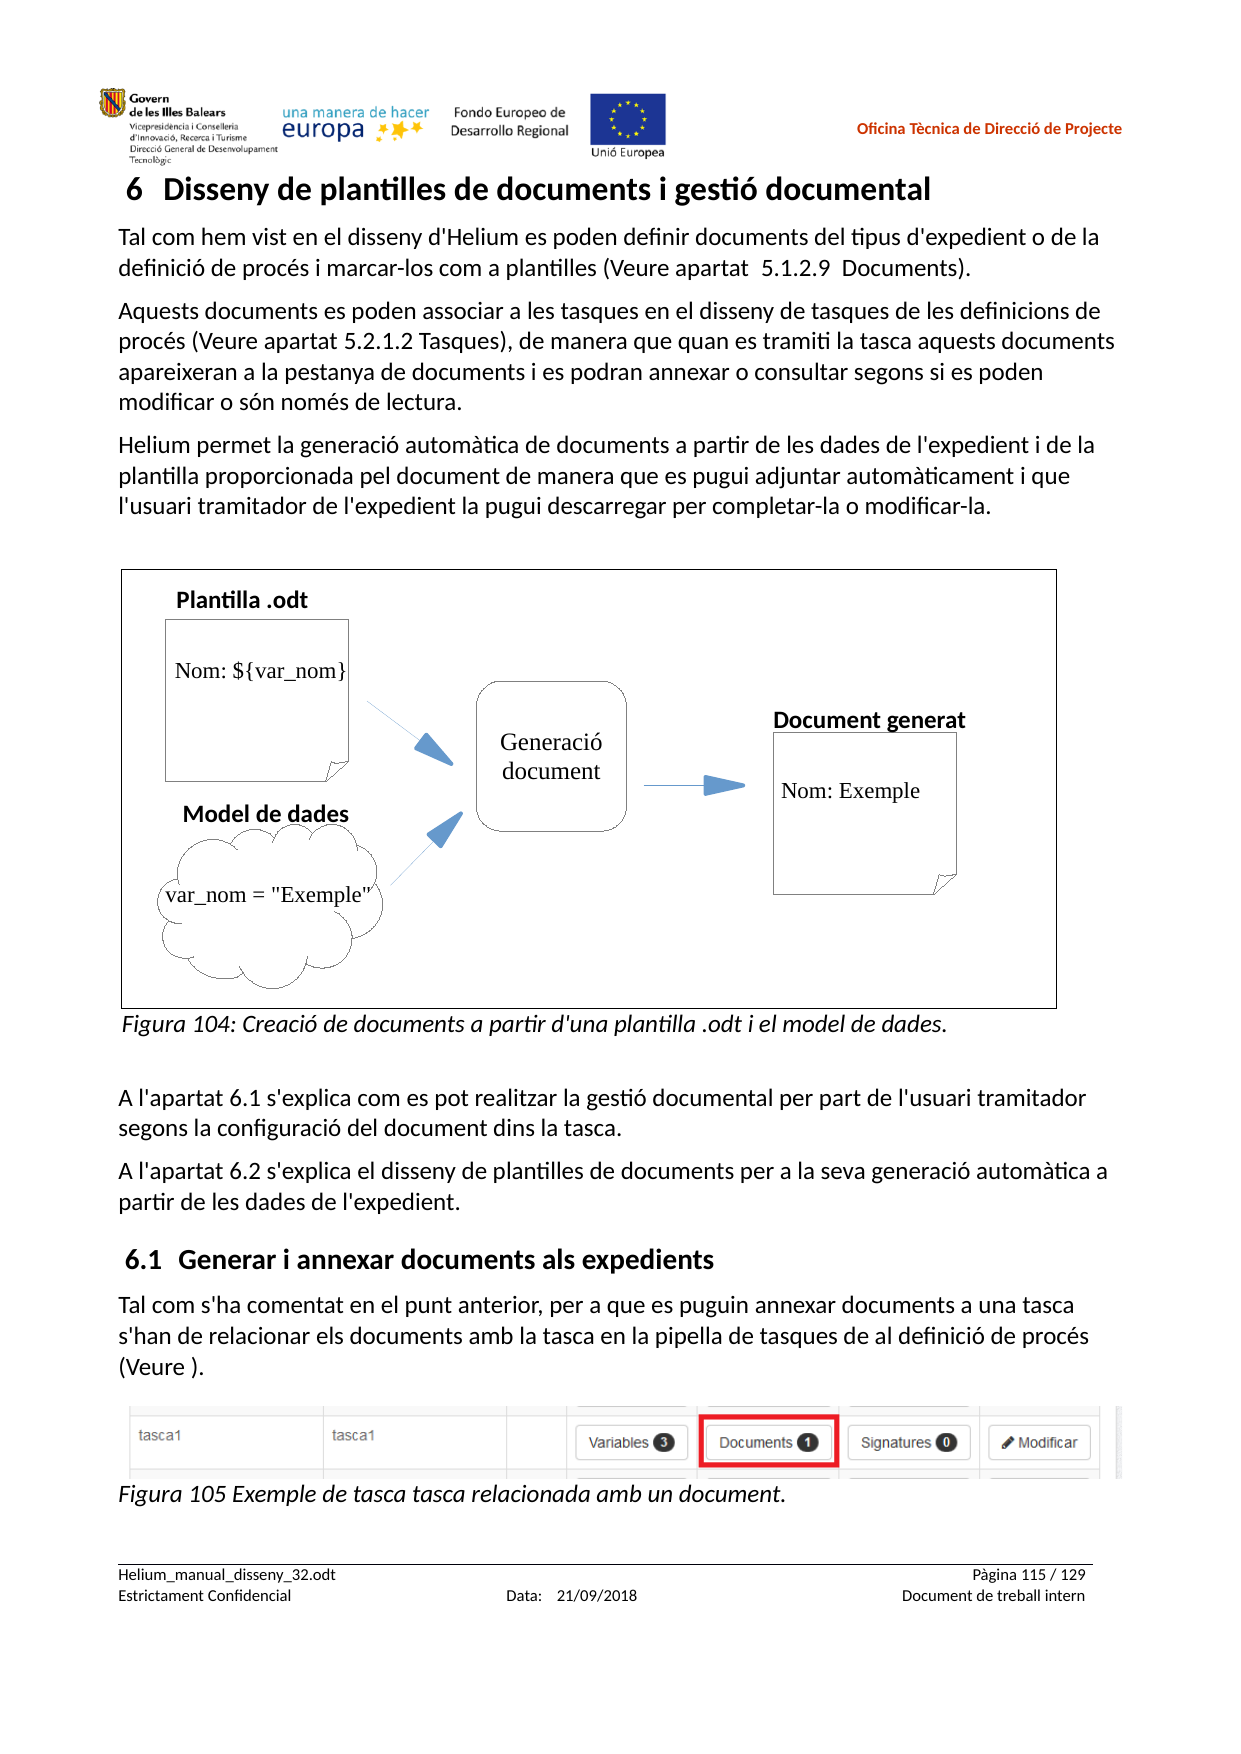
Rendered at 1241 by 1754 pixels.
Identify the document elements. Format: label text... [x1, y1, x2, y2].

text Figura 105 Exemple de tasca tasca relacionada amb un document. [118, 1479, 1122, 1509]
text Aquests documents es poden associar a les tasques en el disseny de tasques de les definicions de procés (Veure apartat 5.2.1.2 Tasques), de manera que quan es tramiti la tasca aquests documents apareixeran a la pestanya de documents i es podran annexar o consultar segons si es poden modificar o són només de lectura. [118, 295, 1122, 417]
text Tal com hem vist en el disseny d'Helium es poden definir documents del tipus d'expedient o de la definició de procés i marcar-los com a plantilles (Veure apartat 5.1.2.9 Documents). [118, 221, 1122, 282]
text Helium permet la generació automàtica de documents a partir de les dades de l'expedient i de la plantilla proporcionada pel document de manera que es pugui adjuntar automàticament i que l'usuari tramitador de l'expedient la pugui descarregar per completar-la o modificar-la. [118, 429, 1122, 521]
text A l'apartat 6.1 s'explica com es pot realitzar la gestió documental per part de l'usuari tramitador segons la configuració del document dins la tasca. [118, 1082, 1122, 1143]
subtitle Generar i annexar documents als expedients [118, 1241, 1122, 1277]
picture [118, 1406, 1123, 1479]
subtitle Disseny de plantilles de documents i gestió documental [118, 168, 1122, 209]
picture [99, 87, 668, 166]
text Figura 104: Creació de documents a partir d'una plantilla .odt i el model de dades. [122, 582, 1097, 1039]
text A l'apartat 6.2 s'explica el disseny de plantilles de documents per a la seva generació automàtica a partir de les dades de l'expedient. [118, 1155, 1122, 1216]
text Tal com s'ha comentat en el punt anterior, per a que es puguin annexar documents a una tasca s'han de relacionar els documents amb la tasca en la pipella de tasques de al definició de procés (Veure ). [118, 1289, 1122, 1381]
